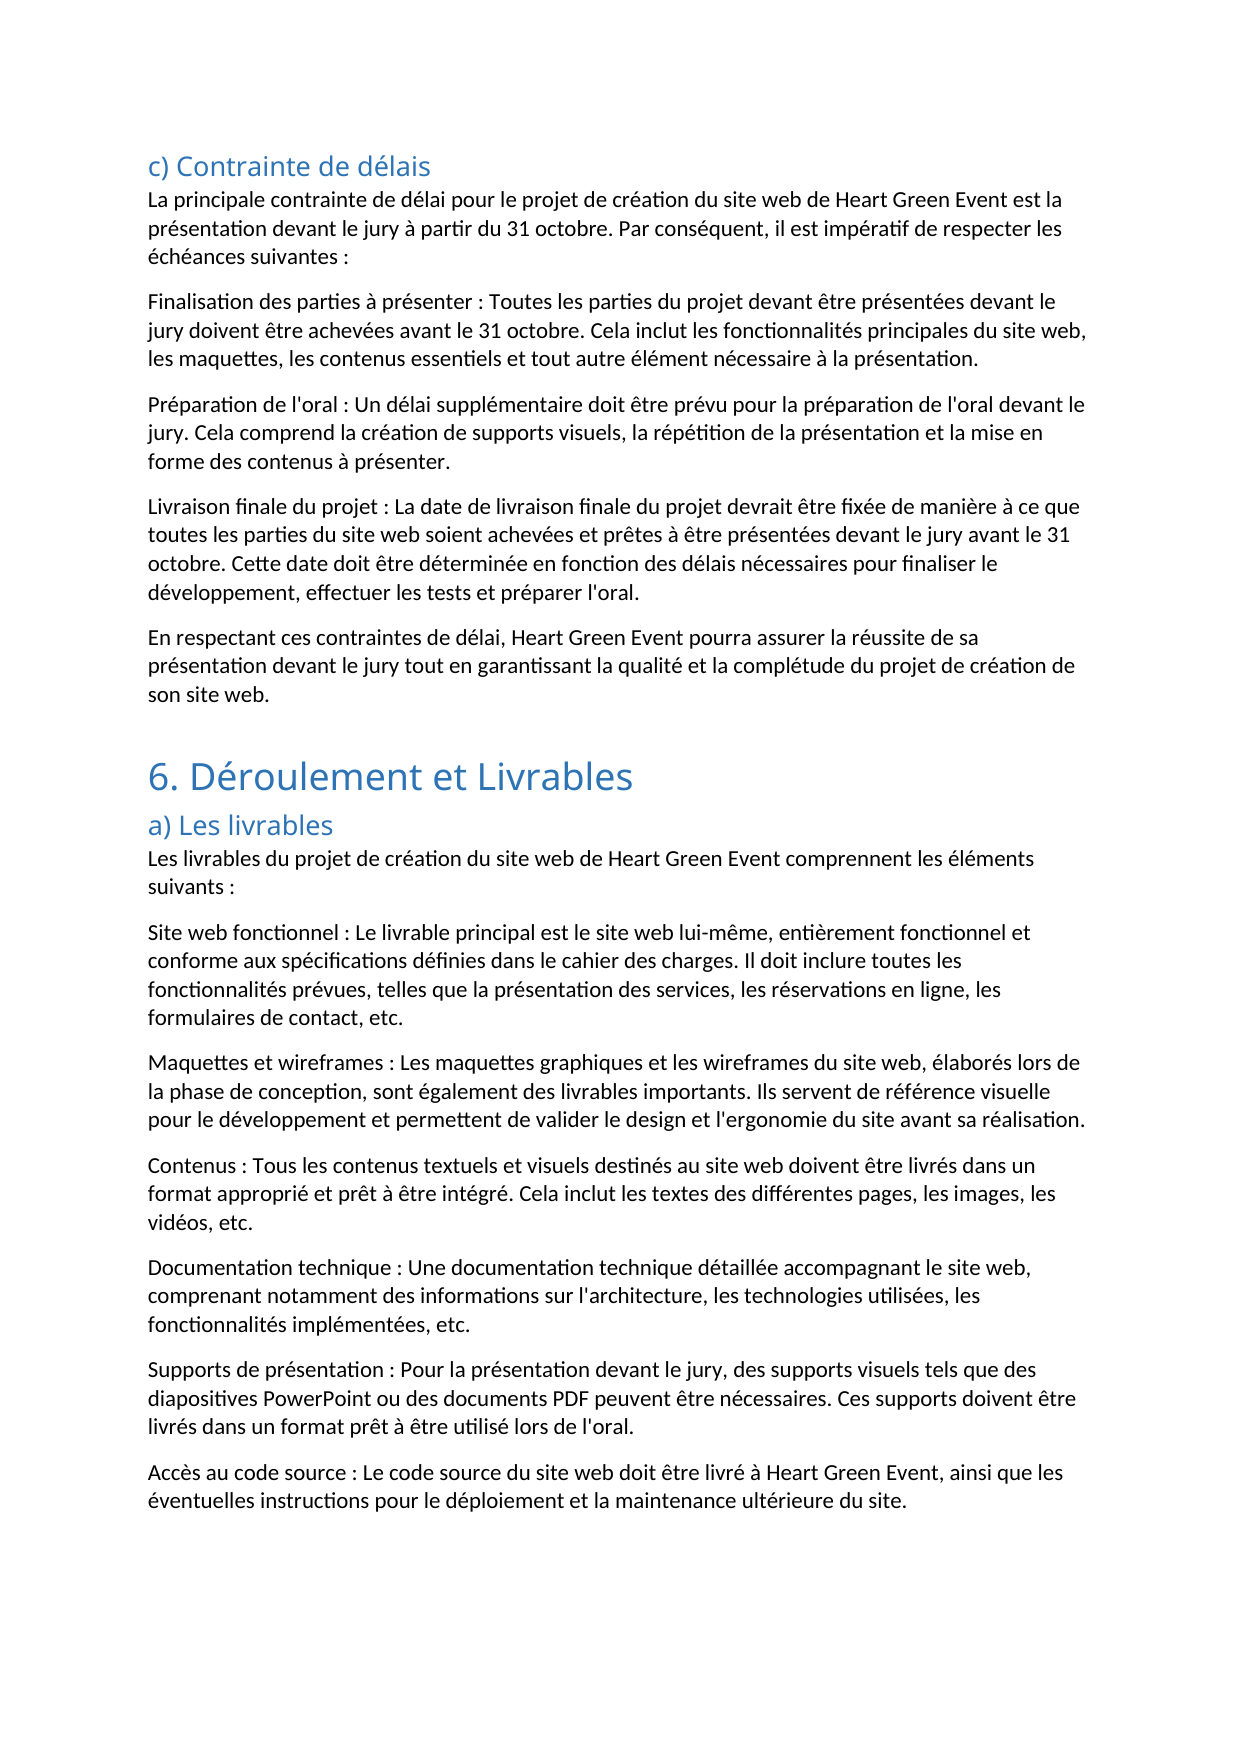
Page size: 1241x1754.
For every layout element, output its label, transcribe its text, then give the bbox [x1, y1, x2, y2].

text Les livrables du projet de création du site web de Heart Green Event comprennent les éléments suivants : [148, 844, 1093, 901]
text Livraison finale du projet : La date de livraison finale du projet devrait être fixée de manière à ce que toutes les parties du site web soient achevées et prêtes à être présentées devant le jury avant le 31 octobre. Cette date doit être déterminée en fonction des délais nécessaires pour finaliser le développement, effectuer les tests et préparer l'oral. [148, 492, 1093, 606]
subtitle 6. Déroulement et Livrables [148, 750, 1093, 801]
subtitle c) Contrainte de délais [148, 148, 1093, 184]
text Finalisation des parties à présenter : Toutes les parties du projet devant être présentées devant le jury doivent être achevées avant le 31 octobre. Cela inclut les fonctionnalités principales du site web, les maquettes, les contenus essentiels et tout autre élément nécessaire à la présentation. [148, 287, 1093, 373]
text Supports de présentation : Pour la présentation devant le jury, des supports visuels tels que des diapositives PowerPoint ou des documents PDF peuvent être nécessaires. Ces supports doivent être livrés dans un format prêt à être utilisé lors de l'oral. [148, 1355, 1093, 1441]
text Site web fonctionnel : Le livrable principal est le site web lui-même, entièrement fonctionnel et conforme aux spécifications définies dans le cahier des charges. Il doit inclure toutes les fonctionnalités prévues, telles que la présentation des services, les réservations en ligne, les formulaires de contact, etc. [148, 918, 1093, 1031]
text Accès au code source : Le code source du site web doit être livré à Heart Green Event, ainsi que les éventuelles instructions pour le déploiement et la maintenance ultérieure du site. [148, 1458, 1093, 1514]
text Préparation de l'oral : Un délai supplémentaire doit être prévu pour la préparation de l'oral devant le jury. Cela comprend la création de supports visuels, la répétition de la présentation et la mise en forme des contenus à présenter. [148, 390, 1093, 475]
subtitle a) Les livrables [148, 806, 1093, 843]
text En respectant ces contraintes de délai, Heart Green Event pourra assurer la réussite de sa présentation devant le jury tout en garantissant la qualité et la complétude du projet de création de son site web. [148, 623, 1093, 708]
text La principale contrainte de délai pour le projet de création du site web de Heart Green Event est la présentation devant le jury à partir du 31 octobre. Par conséquent, il est impératif de respecter les échéances suivantes : [148, 185, 1093, 270]
text Maquettes et wireframes : Les maquettes graphiques et les wireframes du site web, élaborés lors de la phase de conception, sont également des livrables importants. Ils servent de référence visuelle pour le développement et permettent de valider le design et l'ergonomie du site avant sa réalisation. [148, 1048, 1093, 1134]
text Documentation technique : Une documentation technique détaillée accompagnant le site web, comprenant notamment des informations sur l'architecture, les technologies utilisées, les fonctionnalités implémentées, etc. [148, 1253, 1093, 1338]
text Contenus : Tous les contenus textuels et visuels destinés au site web doivent être livrés dans un format approprié et prêt à être intégré. Cela inclut les textes des différentes pages, les images, les vidéos, etc. [148, 1151, 1093, 1236]
